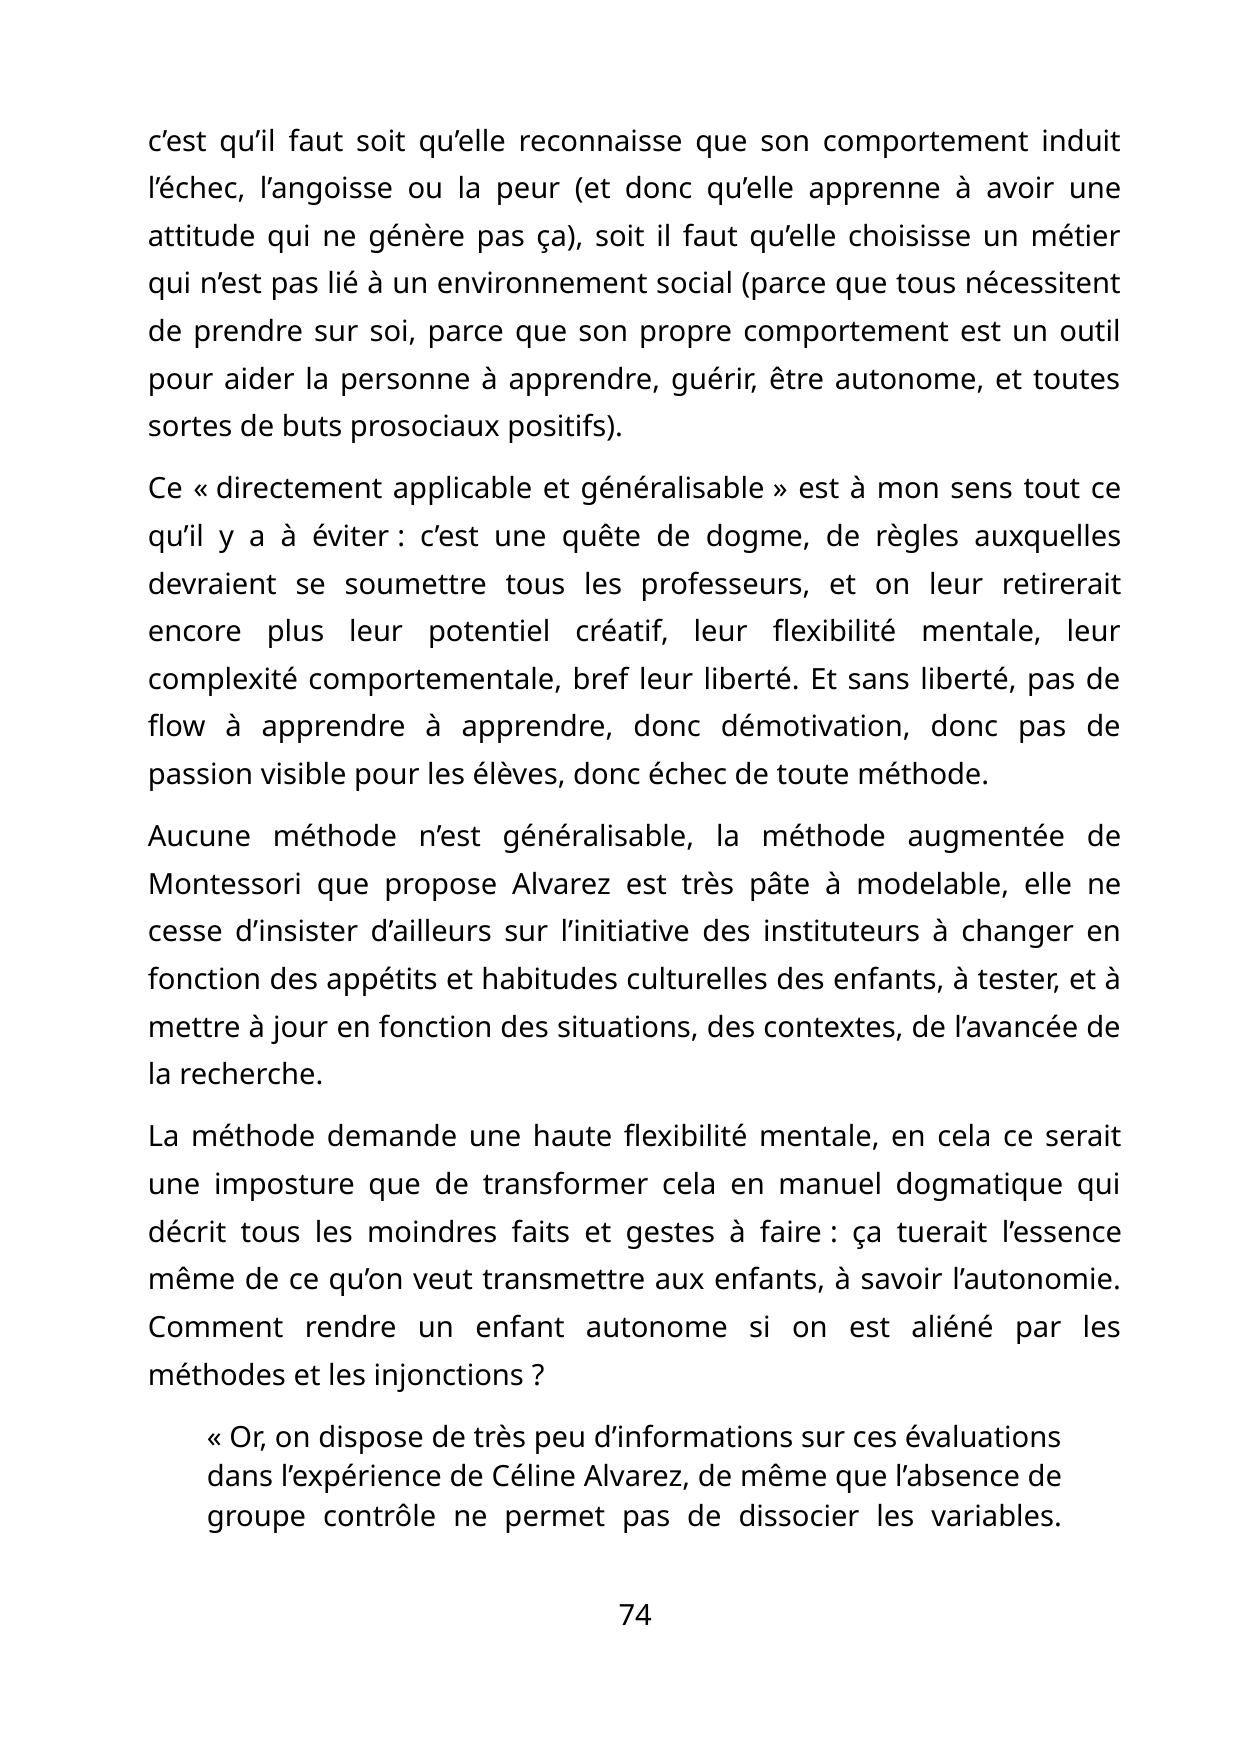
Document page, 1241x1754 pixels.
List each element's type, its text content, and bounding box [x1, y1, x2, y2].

text « Or, on dispose de très peu d’informations sur ces évaluations dans l’expérience de Céline Alvarez, de même que l’absence de groupe contrôle ne permet pas de dissocier les variables. [207, 1416, 1063, 1535]
text c’est qu’il faut soit qu’elle reconnaisse que son comportement induit l’échec, l’angoisse ou la peur (et donc qu’elle apprenne à avoir une attitude qui ne génère pas ça), soit il faut qu’elle choisisse un métier qui n’est pas lié à un environnement social (parce que tous nécessitent de prendre sur soi, parce que son propre comportement est un outil pour aider la personne à apprendre, guérir, être autonome, et toutes sortes de buts prosociaux positifs). [148, 120, 1122, 445]
text Ce « directement applicable et généralisable » est à mon sens tout ce qu’il y a à éviter : c’est une quête de dogme, de règles auxquelles devraient se soumettre tous les professeurs, et on leur retirerait encore plus leur potentiel créatif, leur flexibilité mentale, leur complexité comportementale, bref leur liberté. Et sans liberté, pas de flow à apprendre à apprendre, donc démotivation, donc pas de passion visible pour les élèves, donc échec de toute méthode. [148, 468, 1122, 793]
text Aucune méthode n’est généralisable, la méthode augmentée de Montessori que propose Alvarez est très pâte à modelable, elle ne cesse d’insister d’ailleurs sur l’initiative des instituteurs à changer en fonction des appétits et habitudes culturelles des enfants, à tester, et à mettre à jour en fonction des situations, des contextes, de l’avancée de la recherche. [148, 816, 1122, 1093]
text La méthode demande une haute flexibilité mentale, en cela ce serait une imposture que de transformer cela en manuel dogmatique qui décrit tous les moindres faits et gestes à faire : ça tuerait l’essence même de ce qu’on veut transmettre aux enfants, à savoir l’autonomie. Comment rendre un enfant autonome si on est aliéné par les méthodes et les injonctions ? [148, 1116, 1122, 1393]
